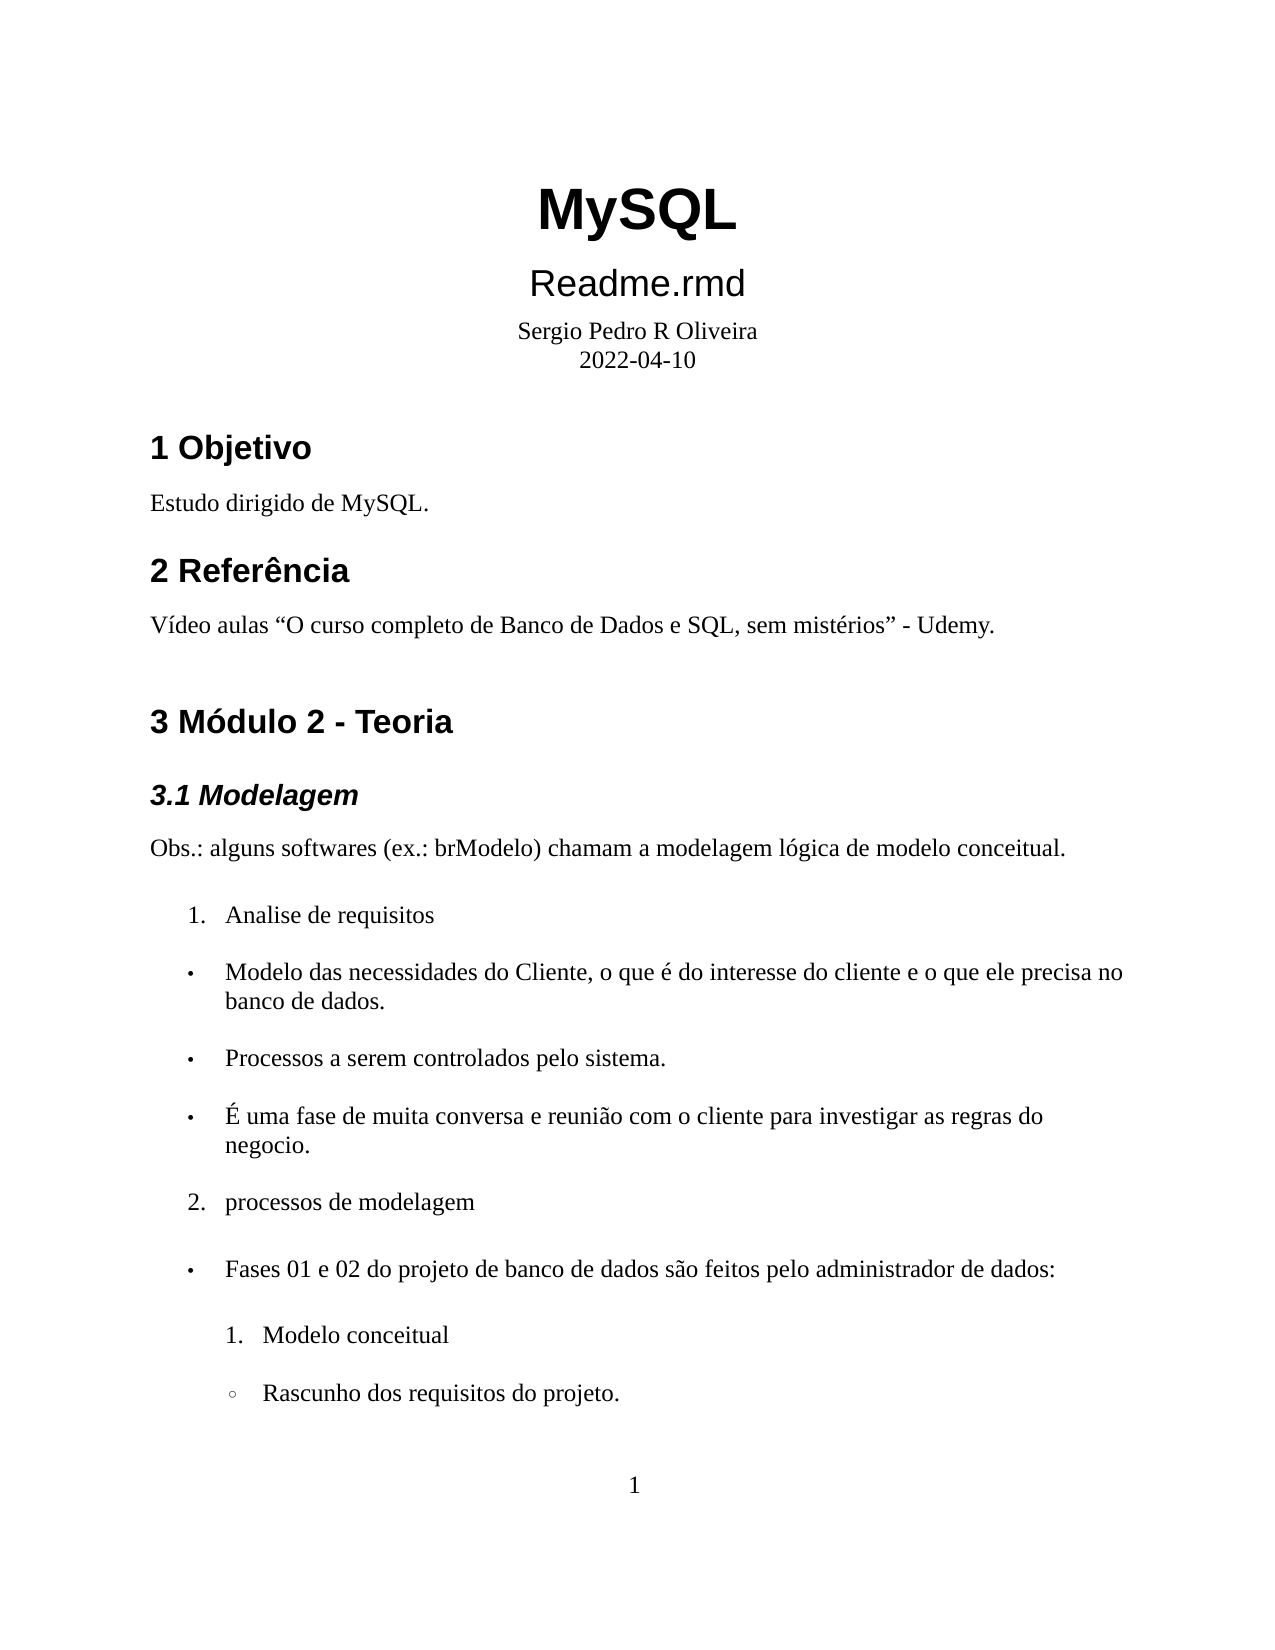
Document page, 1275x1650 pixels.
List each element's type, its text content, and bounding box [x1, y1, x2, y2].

text Vídeo aulas “O curso completo de Banco de Dados e SQL, sem mistérios” - Udemy. [150, 611, 1125, 639]
list Processos a serem controlados pelo sistema. [187, 1043, 1125, 1101]
list Rascunho dos requisitos do projeto. [225, 1378, 1125, 1435]
subtitle 2 Referência [150, 551, 1125, 589]
text Sergio Pedro R Oliveira [150, 316, 1125, 345]
text Obs.: alguns softwares (ex.: brModelo) chamam a modelagem lógica de modelo conceitual. [150, 833, 1125, 891]
list É uma fase de muita conversa e reunião com o cliente para investigar as regras do negocio. [187, 1101, 1125, 1187]
title MySQL [150, 175, 1125, 242]
text Estudo dirigido de MySQL. [150, 488, 1125, 517]
subtitle 3.1 Modelagem [150, 778, 1125, 812]
list Analise de requisitos [187, 900, 1125, 957]
list Fases 01 e 02 do projeto de banco de dados são feitos pelo administrador de dados: [187, 1254, 1125, 1311]
text 2022-04-10 [150, 345, 1125, 374]
subtitle 1 Objetivo [150, 428, 1125, 466]
list processos de modelagem [187, 1187, 1125, 1245]
list Modelo conceitual [225, 1320, 1125, 1378]
subtitle 3 Módulo 2 - Teoria [150, 702, 1125, 741]
subtitle Readme.rmd [150, 261, 1125, 304]
list Modelo das necessidades do Cliente, o que é do interesse do cliente e o que ele precisa no banco de dados. [187, 957, 1125, 1043]
